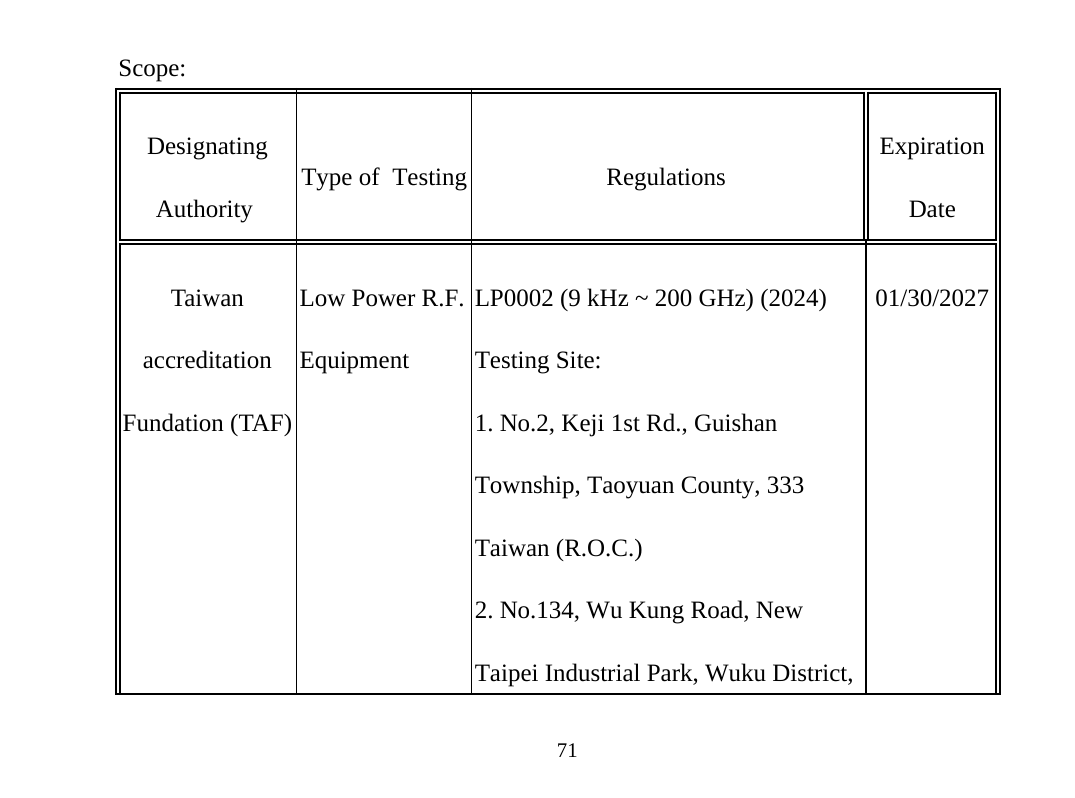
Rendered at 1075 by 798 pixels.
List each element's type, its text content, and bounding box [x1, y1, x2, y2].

table_cell LP0002 (9 kHz ~ 200 GHz) (2024) Testing Site: 1. No.2, Keji 1st Rd., Guishan Township, Taoyuan County, 333 Taiwan (R.O.C.) 2. No.134, Wu Kung Road, New Taipei Industrial Park, Wuku District, [472, 245, 865, 693]
table_cell Taiwan accreditation Fundation (TAF) [121, 245, 296, 693]
table_cell 01/30/2027 [867, 245, 995, 693]
table_header Type of Testing [297, 94, 471, 239]
text Scope: [118, 25, 1016, 88]
table_cell Low Power R.F. Equipment [297, 245, 471, 693]
table_header Expiration Date [869, 94, 995, 239]
table_header Regulations [472, 94, 863, 239]
table_header Designating Authority [121, 94, 296, 239]
